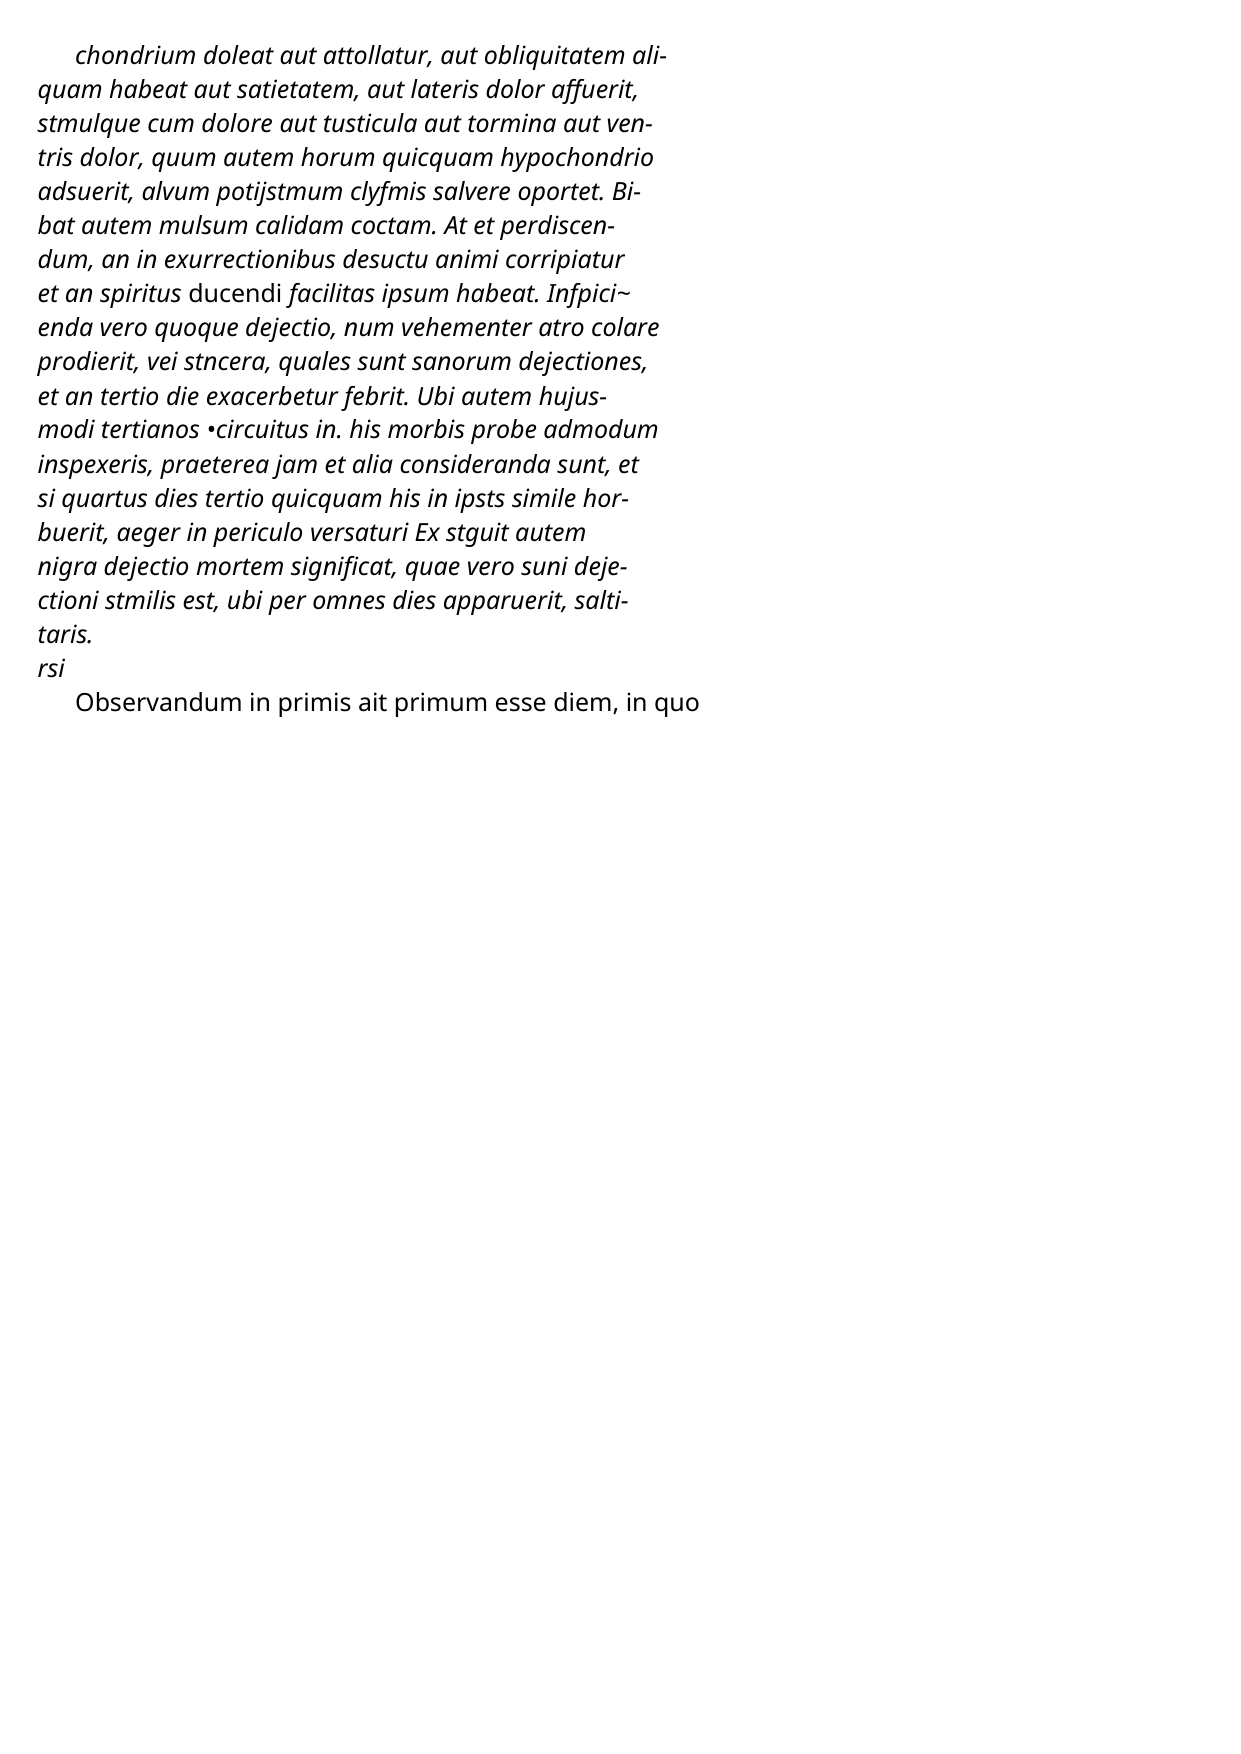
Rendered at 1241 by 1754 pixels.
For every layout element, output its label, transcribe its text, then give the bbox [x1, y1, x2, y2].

text Observandum in primis ait primum esse diem, in quo [37, 685, 1203, 719]
text rsi [37, 651, 1203, 685]
text chondrium doleat aut attollatur, aut obliquitatem ali- quam habeat aut satietatem, aut lateris dolor affuerit, stmulque cum dolore aut tusticula aut tormina aut ven- tris dolor, quum autem horum quicquam hypochondrio adsuerit, alvum potijstmum clyfmis salvere oportet. Bi- bat autem mulsum calidam coctam. At et perdiscen- dum, an in exurrectionibus desuctu animi corripiatur et an spiritus ducendi facilitas ipsum habeat. Infpici~ enda vero quoque dejectio, num vehementer atro colare prodierit, vei stncera, quales sunt sanorum dejectiones, et an tertio die exacerbetur febrit. Ubi autem hujus- modi tertianos •circuitus in. his morbis probe admodum inspexeris, praeterea jam et alia consideranda sunt, et si quartus dies tertio quicquam his in ipsts simile hor- buerit, aeger in periculo versaturi Ex stguit autem nigra dejectio mortem significat, quae vero suni deje- ctioni stmilis est, ubi per omnes dies apparuerit, salti- taris. [37, 37, 1203, 651]
